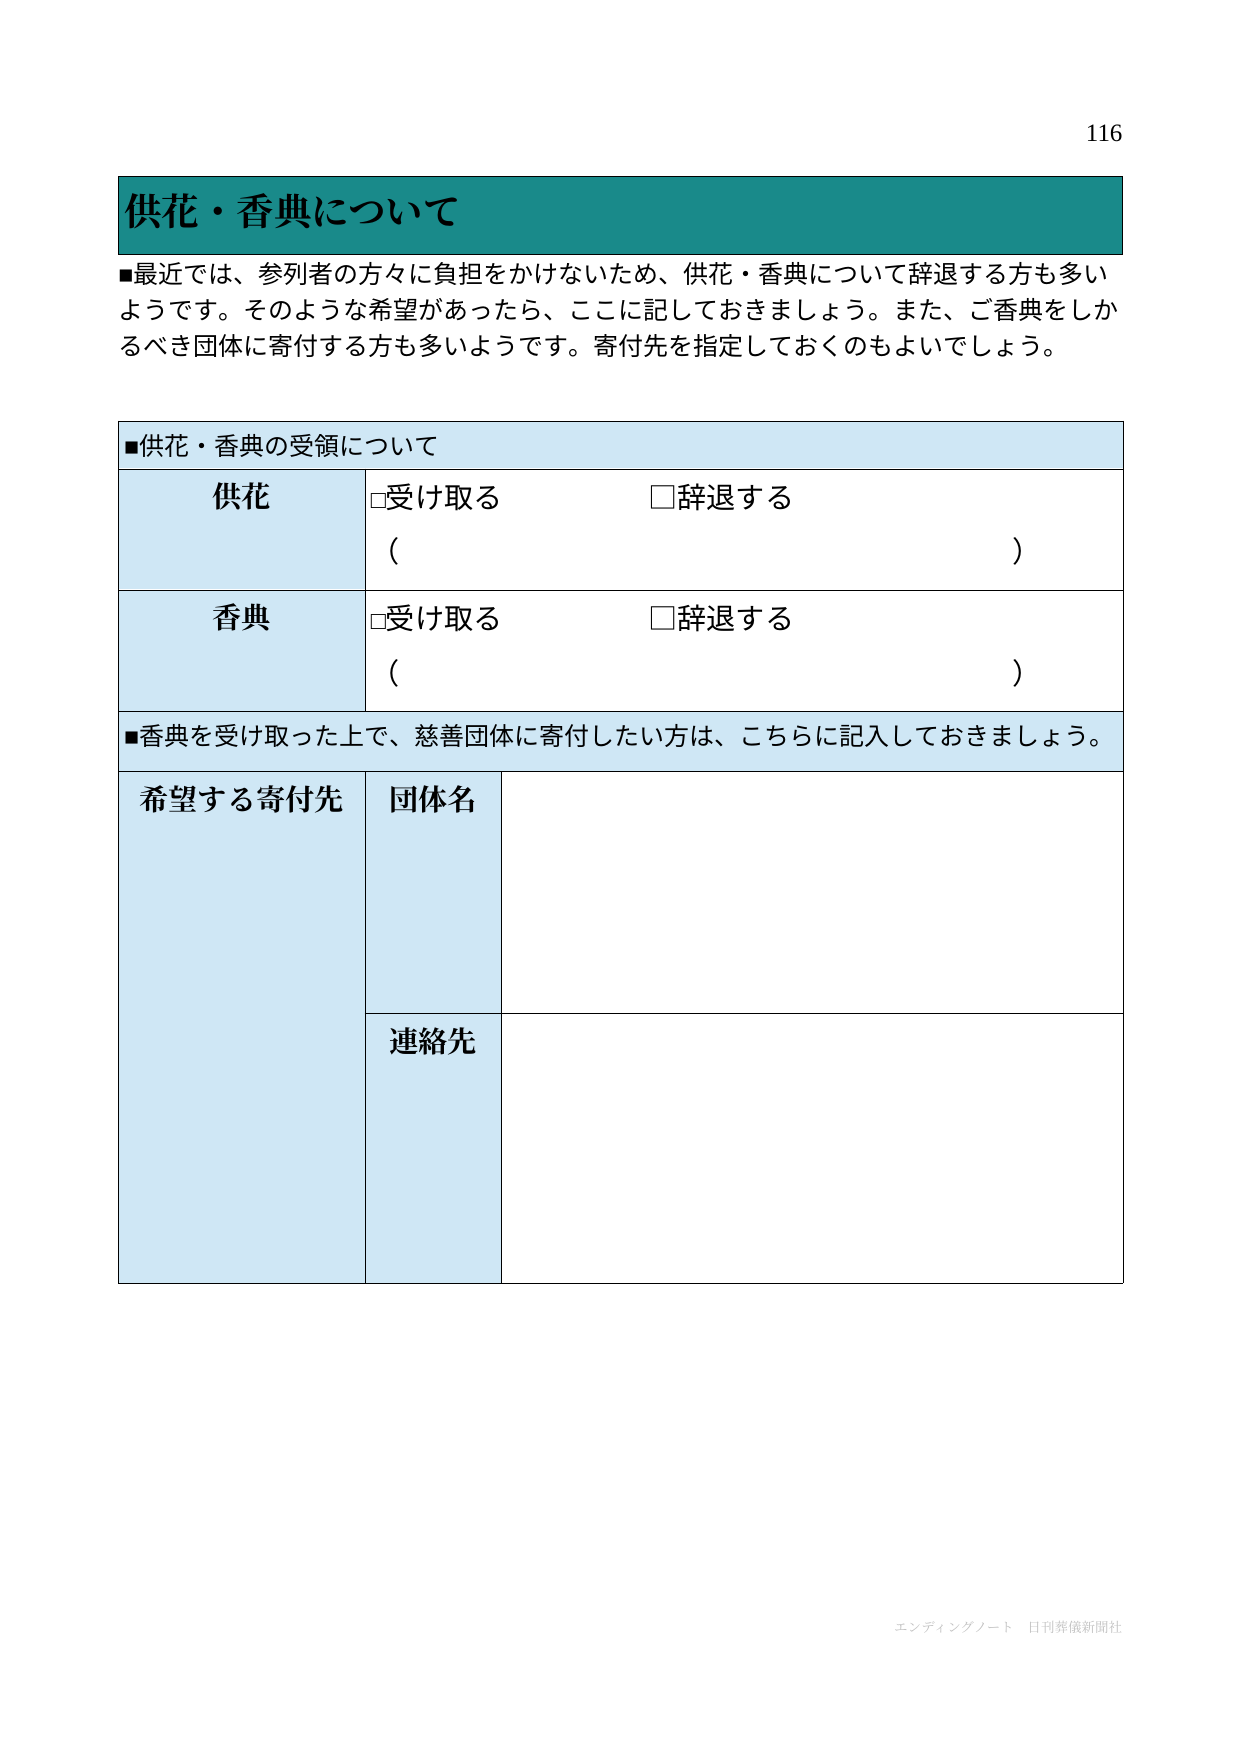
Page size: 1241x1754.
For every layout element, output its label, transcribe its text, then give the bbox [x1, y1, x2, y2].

table_cell □受け取る □辞退する （ ） [366, 591, 1123, 711]
table_cell 香典 [119, 591, 365, 711]
table_header ■供花・香典の受領について [119, 422, 1123, 468]
table_cell 供花 [119, 470, 365, 589]
table_cell [502, 1014, 1123, 1283]
table_cell 希望する寄付先 [119, 772, 365, 1283]
table_cell □受け取る □辞退する （ ） [366, 470, 1123, 589]
table_cell ■香典を受け取った上で、慈善団体に寄付したい方は、こちらに記入しておきましょう。 [119, 712, 1123, 771]
table_cell 団体名 [366, 772, 501, 1013]
text ■最近では、参列者の方々に負担をかけないため、供花・香典について辞退する方も多いようです。そのような希望があったら、ここに記しておきましょう。また、ご香典をしかるべき団体に寄付する方も多いようです。寄付先を指定しておくのもよいでしょう。 [118, 255, 1122, 363]
table_cell 連絡先 [366, 1014, 501, 1283]
table_header 供花・香典について [119, 177, 1122, 254]
table_cell [502, 772, 1123, 1013]
